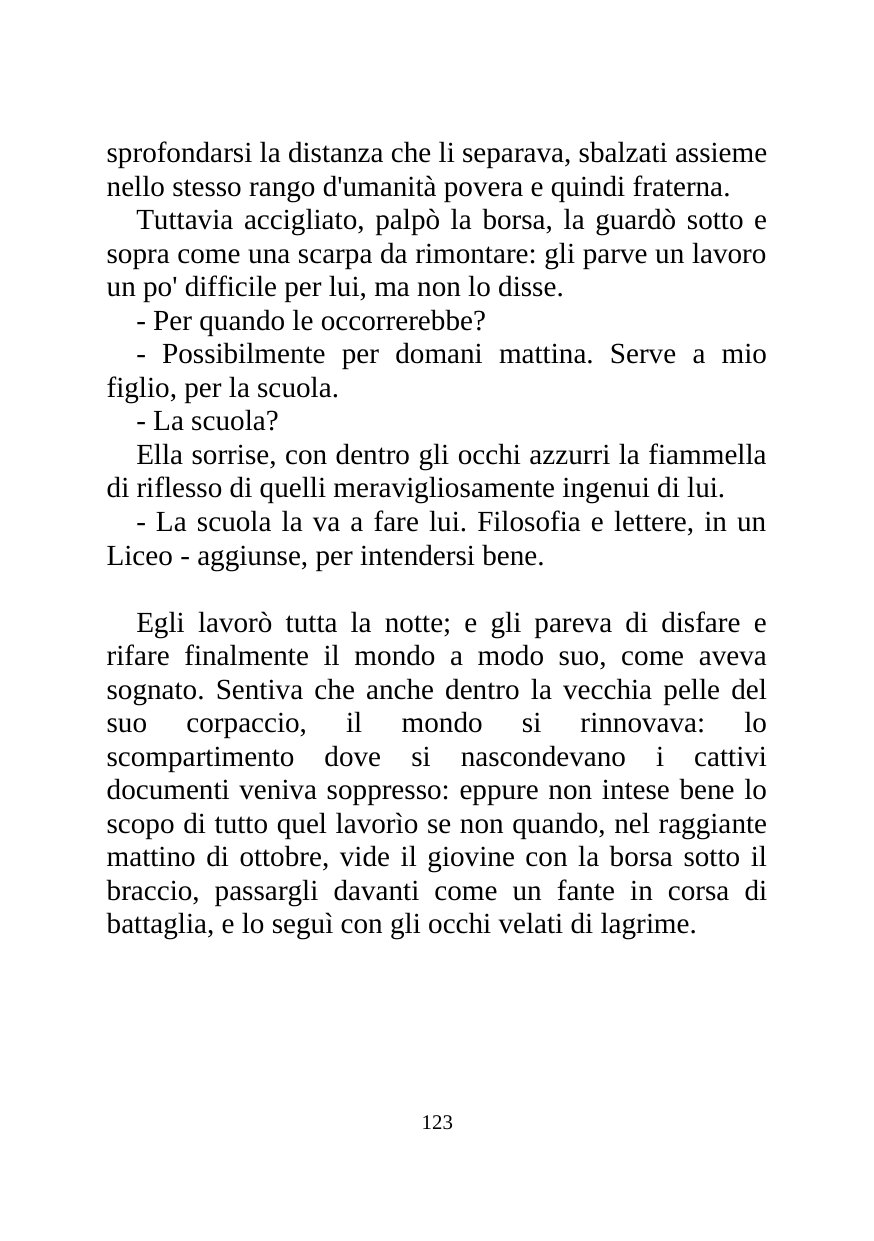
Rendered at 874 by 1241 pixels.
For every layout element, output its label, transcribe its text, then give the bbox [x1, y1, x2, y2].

text Egli lavorò tutta la notte; e gli pareva di disfare e rifare finalmente il mondo a modo suo, come aveva sognato. Sentiva che anche dentro la vecchia pelle del suo corpaccio, il mondo si rinnovava: lo scompartimento dove si nascondevano i cattivi documenti veniva soppresso: eppure non intese bene lo scopo di tutto quel lavorìo se non quando, nel raggiante mattino di ottobre, vide il giovine con la borsa sotto il braccio, passargli davanti come un fante in corsa di battaglia, e lo seguì con gli occhi velati di lagrime. [106, 605, 768, 940]
text Ella sorrise, con dentro gli occhi azzurri la fiammella di riflesso di quelli meravigliosamente ingenui di lui. [106, 437, 768, 504]
text Tuttavia accigliato, palpò la borsa, la guardò sotto e sopra come una scarpa da rimontare: gli parve un lavoro un po' difficile per lui, ma non lo disse. [106, 202, 768, 303]
text - La scuola la va a fare lui. Filosofia e lettere, in un Liceo - aggiunse, per intendersi bene. [106, 504, 768, 571]
text - Possibilmente per domani mattina. Serve a mio figlio, per la scuola. [106, 336, 768, 403]
text - Per quando le occorrerebbe? [106, 303, 768, 336]
text - La scuola? [106, 403, 768, 437]
text sprofondarsi la distanza che li separava, sbalzati assieme nello stesso rango d'umanità povera e quindi fraterna. [106, 135, 768, 202]
